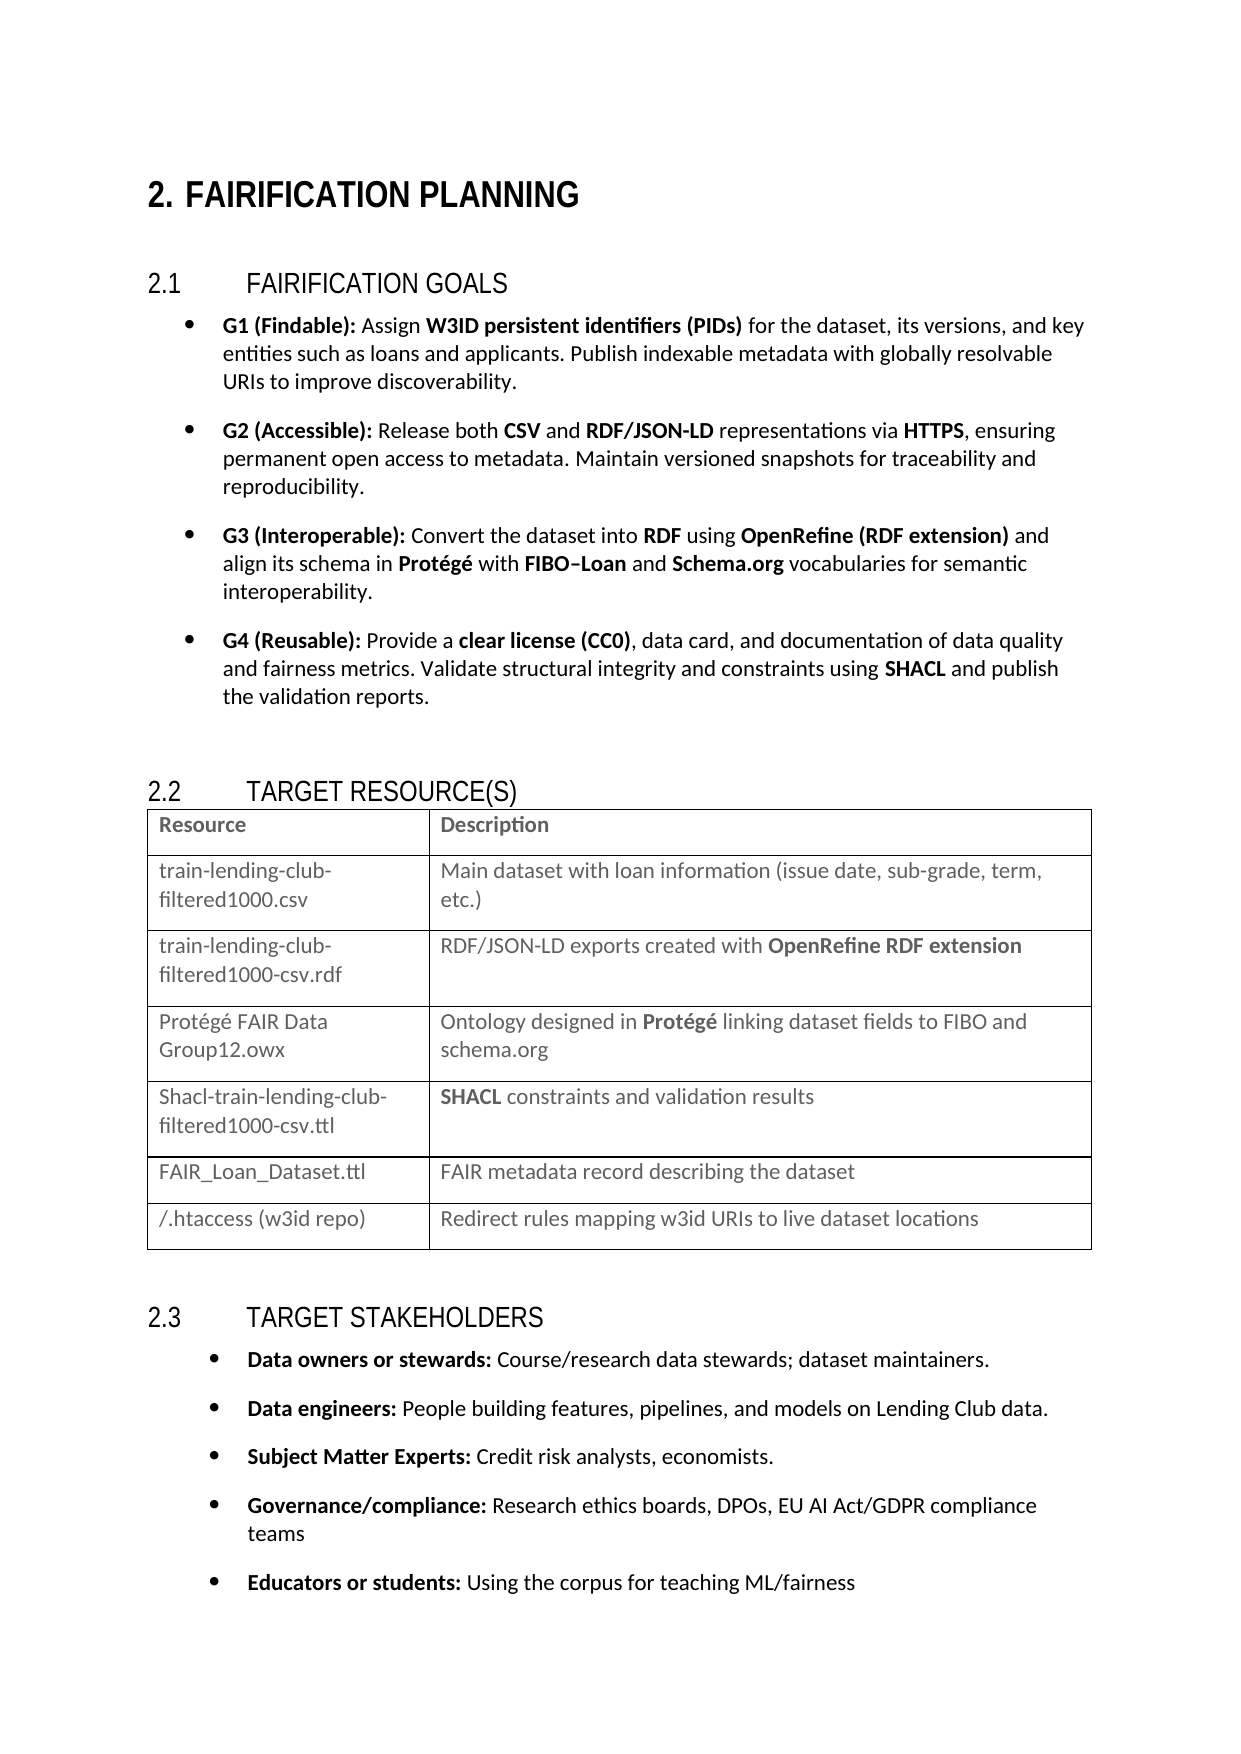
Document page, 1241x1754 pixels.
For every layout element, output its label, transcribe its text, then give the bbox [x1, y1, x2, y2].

table_cell SHACL constraints and validation results [430, 1082, 1091, 1156]
table_cell /.htaccess (w3id repo) [148, 1204, 429, 1249]
list Subject Matter Experts: Credit risk analysts, economists. [210, 1442, 1093, 1471]
list G1 (Findable): Assign W3ID persistent identifiers (PIDs) for the dataset, its versions, and key entities such as loans and applicants. Publish indexable metadata with globally resolvable URIs to improve discoverability. [185, 311, 1093, 395]
list Educators or students: Using the corpus for teaching ML/fairness [210, 1568, 1093, 1596]
subtitle Target resource(s) [148, 774, 1093, 808]
table_cell Main dataset with loan information (issue date, sub-grade, term, etc.) [430, 856, 1091, 930]
table_cell train-lending-club-filtered1000.csv [148, 856, 429, 930]
table_cell Protégé FAIR Data Group12.owx [148, 1007, 429, 1081]
table_cell FAIR_Loan_Dataset.ttl [148, 1158, 429, 1203]
list Data owners or stewards: Course/research data stewards; dataset maintainers. [210, 1345, 1093, 1373]
subtitle FAIRification planning [148, 173, 1093, 216]
table_cell Ontology designed in Protégé linking dataset fields to FIBO and schema.org [430, 1007, 1091, 1081]
table_cell train-lending-club-filtered1000-csv.rdf [148, 931, 429, 1006]
table_cell FAIR metadata record describing the dataset [430, 1158, 1091, 1203]
table_header Description [430, 810, 1091, 855]
table_cell Redirect rules mapping w3id URIs to live dataset locations [430, 1204, 1091, 1249]
table_cell RDF/JSON-LD exports created with OpenRefine RDF extension [430, 931, 1091, 1006]
table_header Resource [148, 810, 429, 855]
subtitle FAIRification goals [148, 267, 1093, 300]
list G2 (Accessible): Release both CSV and RDF/JSON-LD representations via HTTPS, ensuring permanent open access to metadata. Maintain versioned snapshots for traceability and reproducibility. [185, 416, 1093, 500]
list G4 (Reusable): Provide a clear license (CC0), data card, and documentation of data quality and fairness metrics. Validate structural integrity and constraints using SHACL and publish the validation reports. [185, 626, 1093, 710]
list Data engineers: People building features, pipelines, and models on Lending Club data. [210, 1394, 1093, 1422]
list G3 (Interoperable): Convert the dataset into RDF using OpenRefine (RDF extension) and align its schema in Protégé with FIBO–Loan and Schema.org vocabularies for semantic interoperability. [185, 521, 1093, 605]
table_cell Shacl-train-lending-club-filtered1000-csv.ttl [148, 1082, 429, 1156]
subtitle Target stakeholders [148, 1300, 1093, 1333]
list Governance/compliance: Research ethics boards, DPOs, EU AI Act/GDPR compliance teams [210, 1491, 1093, 1547]
